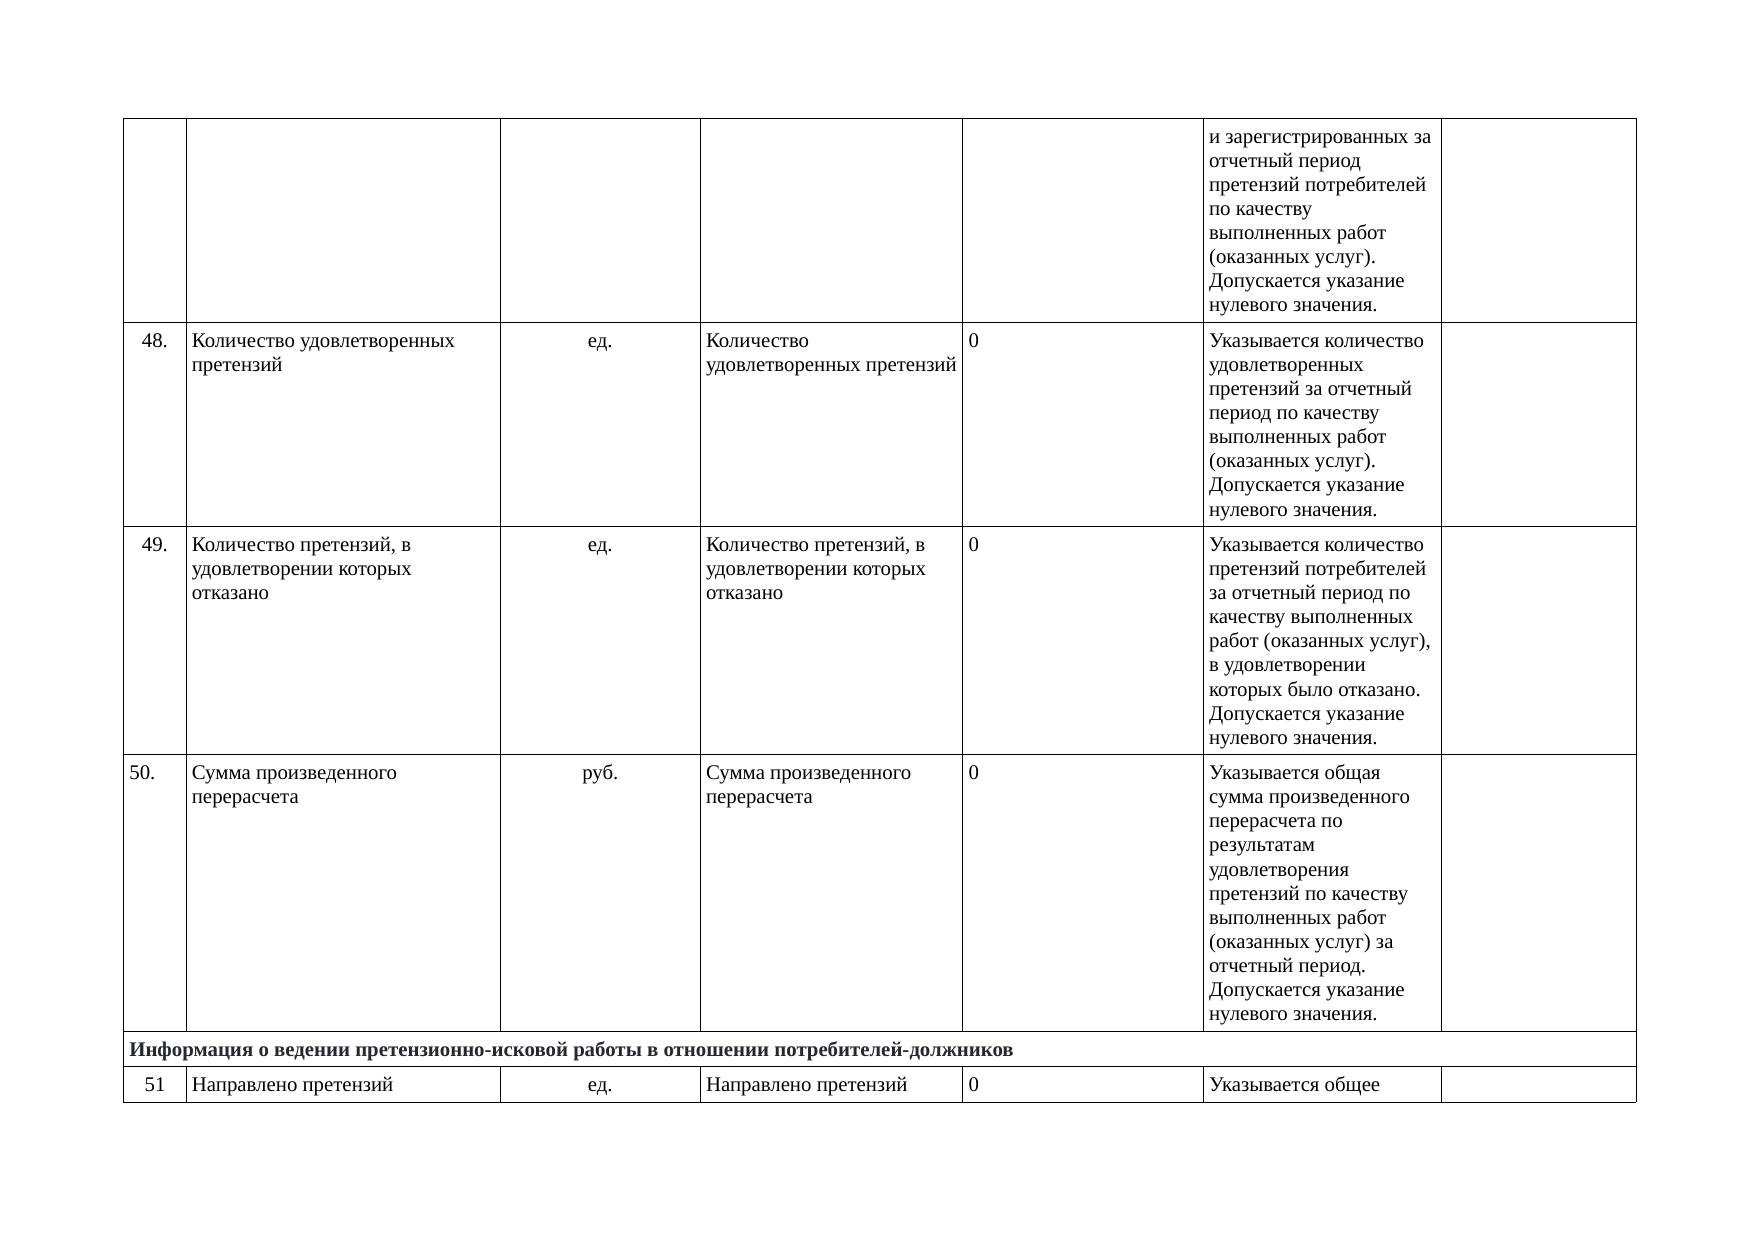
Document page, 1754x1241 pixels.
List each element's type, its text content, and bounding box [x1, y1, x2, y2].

table_cell ед. [501, 1067, 700, 1102]
table_cell Количество претензий, в удовлетворении которых отказано [701, 527, 962, 754]
table_cell 51 [124, 1067, 186, 1102]
table_cell [1442, 119, 1636, 322]
table_cell [501, 119, 700, 322]
table_cell руб. [501, 755, 700, 1031]
table_cell 50. [124, 755, 186, 1031]
table_cell и зарегистрированных за отчетный период претензий потребителей по качеству выполненных работ (оказанных услуг). Допускается указание нулевого значения. [1204, 119, 1441, 322]
table_cell ед. [501, 527, 700, 754]
table_cell [187, 119, 500, 322]
table_cell ед. [501, 323, 700, 526]
table_cell 0 [963, 323, 1203, 526]
table_cell [124, 119, 186, 322]
table_cell 0 [963, 1067, 1203, 1102]
table_cell 0 [963, 527, 1203, 754]
table_cell Указывается общее [1204, 1067, 1441, 1102]
table_cell Указывается количество претензий потребителей за отчетный период по качеству выполненных работ (оказанных услуг), в удовлетворении которых было отказано. Допускается указание нулевого значения. [1204, 527, 1441, 754]
table_cell Количество удовлетворенных претензий [187, 323, 500, 526]
table_cell Направлено претензий [187, 1067, 500, 1102]
table_cell Указывается количество удовлетворенных претензий за отчетный период по качеству выполненных работ (оказанных услуг). Допускается указание нулевого значения. [1204, 323, 1441, 526]
table_cell [1442, 755, 1636, 1031]
table_cell [701, 119, 962, 322]
table_cell 48. [124, 323, 186, 526]
table_cell [1442, 527, 1636, 754]
table_cell [1442, 1067, 1636, 1102]
table_cell Направлено претензий [701, 1067, 962, 1102]
table_cell Количество удовлетворенных претензий [701, 323, 962, 526]
table_cell Сумма произведенного перерасчета [701, 755, 962, 1031]
table_cell [1442, 323, 1636, 526]
table_cell 49. [124, 527, 186, 754]
table_cell Сумма произведенного перерасчета [187, 755, 500, 1031]
table_cell [963, 119, 1203, 322]
table_cell Количество претензий, в удовлетворении которых отказано [187, 527, 500, 754]
table_cell Информация о ведении претензионно-исковой работы в отношении потребителей-должников [124, 1032, 1636, 1066]
table_cell 0 [963, 755, 1203, 1031]
table_cell Указывается общая сумма произведенного перерасчета по результатам удовлетворения претензий по качеству выполненных работ (оказанных услуг) за отчетный период. Допускается указание нулевого значения. [1204, 755, 1441, 1031]
